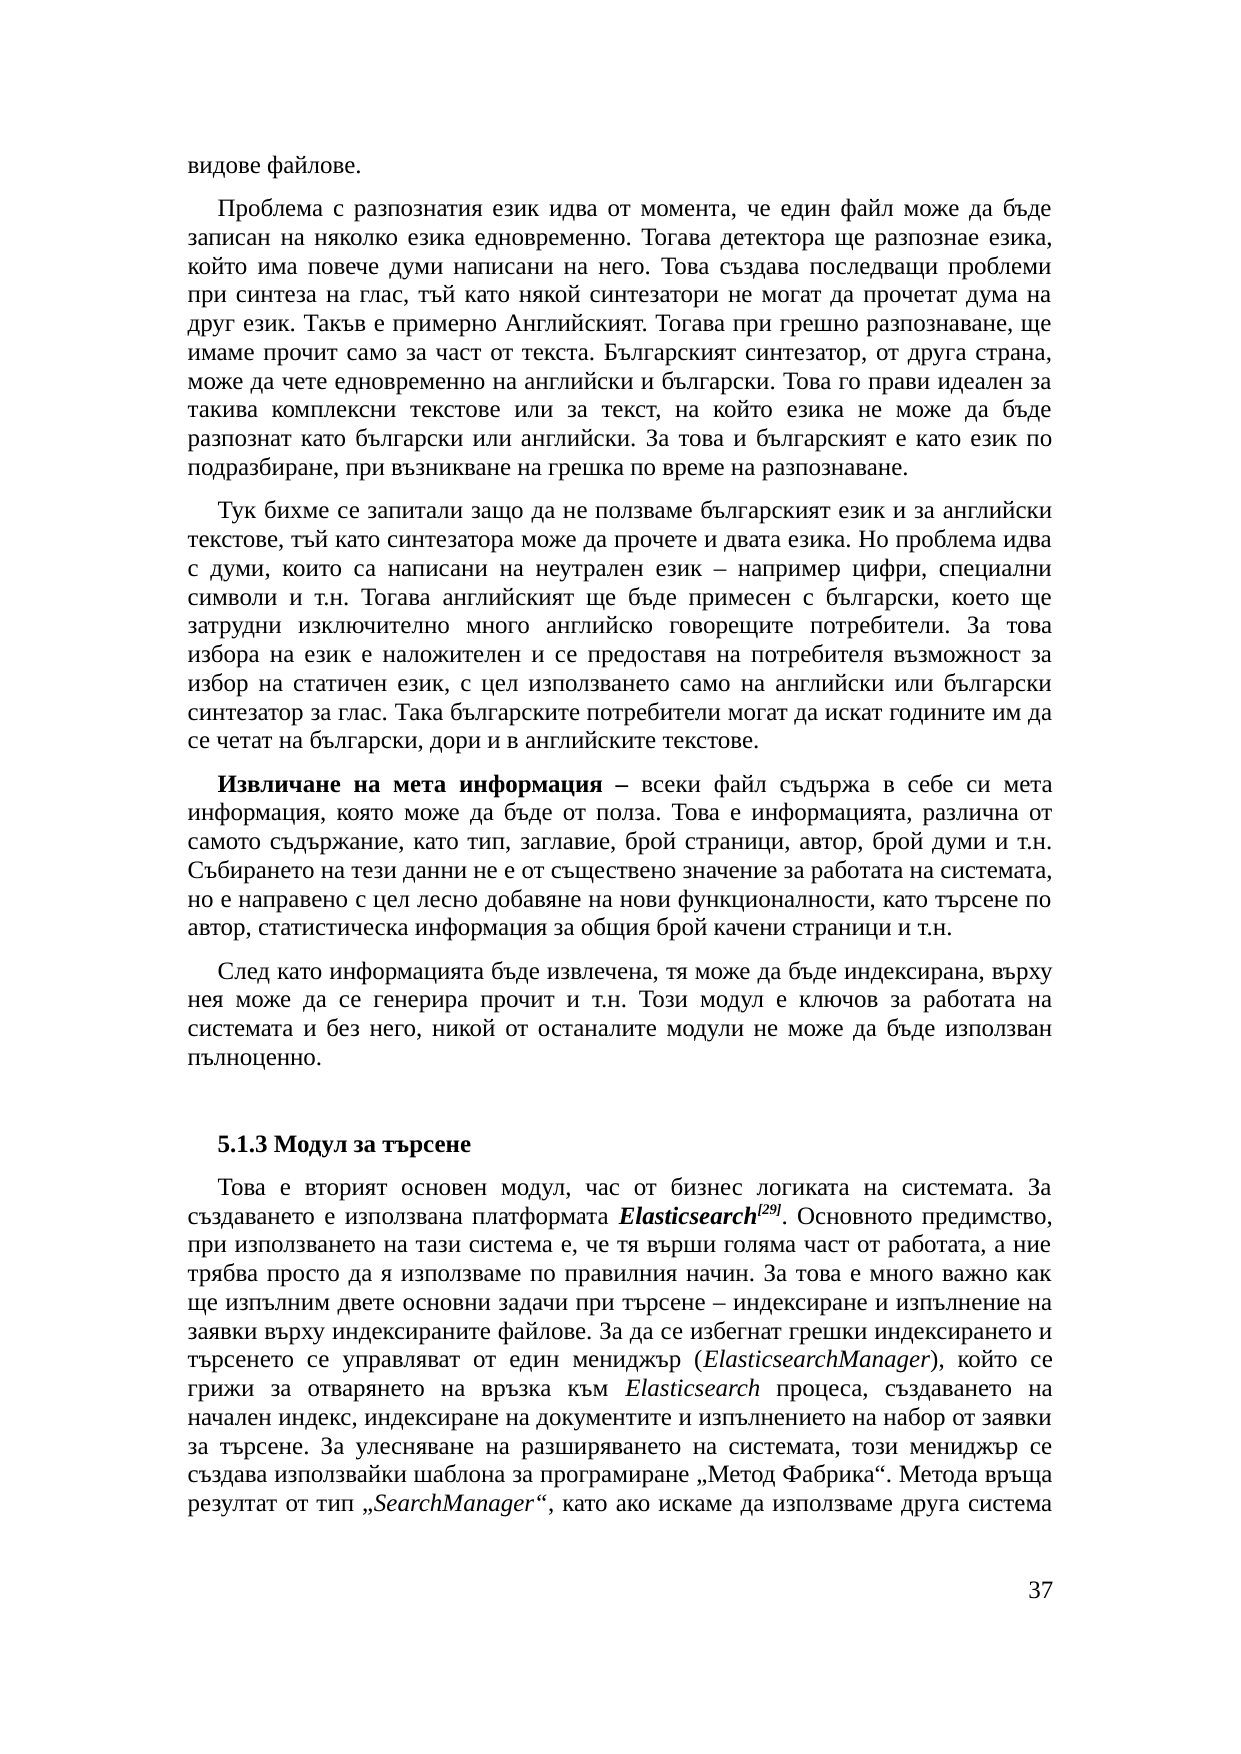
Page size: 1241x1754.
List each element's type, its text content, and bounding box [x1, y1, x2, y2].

text 5.1.3 Модул за търсене [187, 1129, 1053, 1157]
text Проблема с разпознатия език идва от момента, че един файл може да бъде записан на няколко езика едновременно. Тогава детектора ще разпознае езика, който има повече думи написани на него. Това създава последващи проблеми при синтеза на глас, тъй като някой синтезатори не могат да прочетат дума на друг език. Такъв е примерно Английският. Тогава при грешно разпознаване, ще имаме прочит само за част от текста. Българският синтезатор, от друга страна, може да чете едновременно на английски и български. Това го прави идеален за такива комплексни текстове или за текст, на който езика не може да бъде разпознат като български или английски. За това и българският е като език по подразбиране, при възникване на грешка по време на разпознаване. [187, 193, 1053, 481]
text Извличане на мета информация – всеки файл съдържа в себе си мета информация, която може да бъде от полза. Това е информацията, различна от самото съдържание, като тип, заглавие, брой страници, автор, брой думи и т.н. Събирането на тези данни не е от съществено значение за работата на системата, но е направено с цел лесно добавяне на нови функционалности, като търсене по автор, статистическа информация за общия брой качени страници и т.н. [187, 769, 1053, 941]
text Тук бихме се запитали защо да не ползваме българският език и за английски текстове, тъй като синтезатора може да прочете и двата езика. Но проблема идва с думи, които са написани на неутрален език – например цифри, специални символи и т.н. Тогава английският ще бъде примесен с български, което ще затрудни изключително много английско говорещите потребители. За това избора на език е наложителен и се предоставя на потребителя възможност за избор на статичен език, с цел използването само на английски или български синтезатор за глас. Така българските потребители могат да искат годините им да се четат на български, дори и в английските текстове. [187, 495, 1053, 754]
text видове файлове. [187, 150, 1053, 179]
text Това е вторият основен модул, час от бизнес логиката на системата. За създаването е използвана платформата Elasticsearch[29]. Основното предимство, при използването на тази система е, че тя върши голяма част от работата, а ние трябва просто да я използваме по правилния начин. За това е много важно как ще изпълним двете основни задачи при търсене – индексиране и изпълнение на заявки върху индексираните файлове. За да се избегнат грешки индексирането и търсенето се управляват от един мениджър (ElasticsearchManager), който се грижи за отварянето на връзка към Elasticsearch процеса, създаването на начален индекс, индексиране на документите и изпълнението на набор от заявки за търсене. За улесняване на разширяването на системата, този мениджър се създава използвайки шаблона за програмиране „Метод Фабрика“. Метода връща резултат от тип „SearchManager“, като ако искаме да използваме друга система [187, 1172, 1053, 1517]
text След като информацията бъде извлечена, тя може да бъде индексирана, върху нея може да се генерира прочит и т.н. Този модул е ключов за работата на системата и без него, никой от останалите модули не може да бъде използван пълноценно. [187, 956, 1053, 1071]
